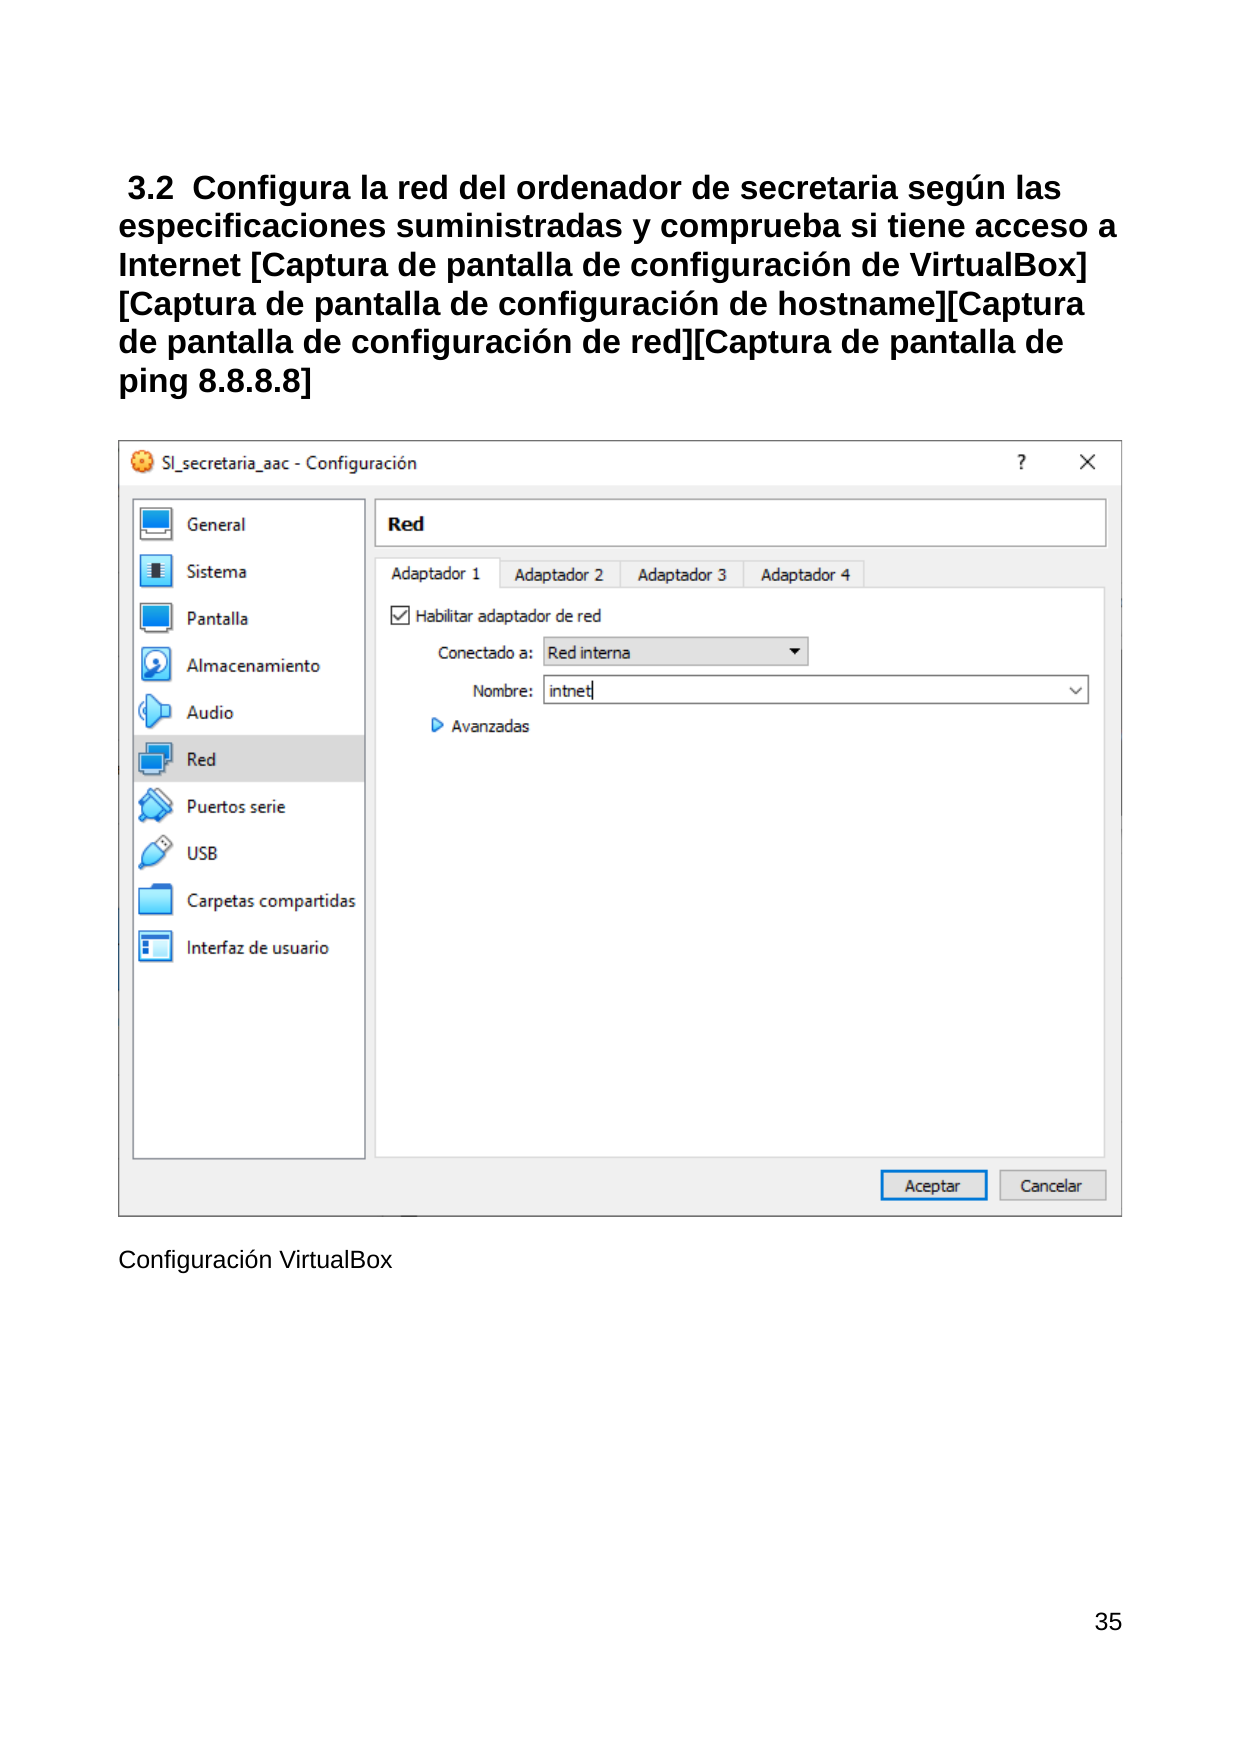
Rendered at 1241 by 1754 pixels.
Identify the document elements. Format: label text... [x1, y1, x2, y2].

subtitle Configura la red del ordenador de secretaria según las especificaciones suministradas y comprueba si tiene acceso a Internet [Captura de pantalla de configuración de VirtualBox][Captura de pantalla de configuración de hostname][Captura de pantalla de configuración de red][Captura de pantalla de ping 8.8.8.8] [118, 168, 1122, 399]
picture [118, 440, 1123, 1217]
text Configuración VirtualBox [118, 1245, 1122, 1274]
